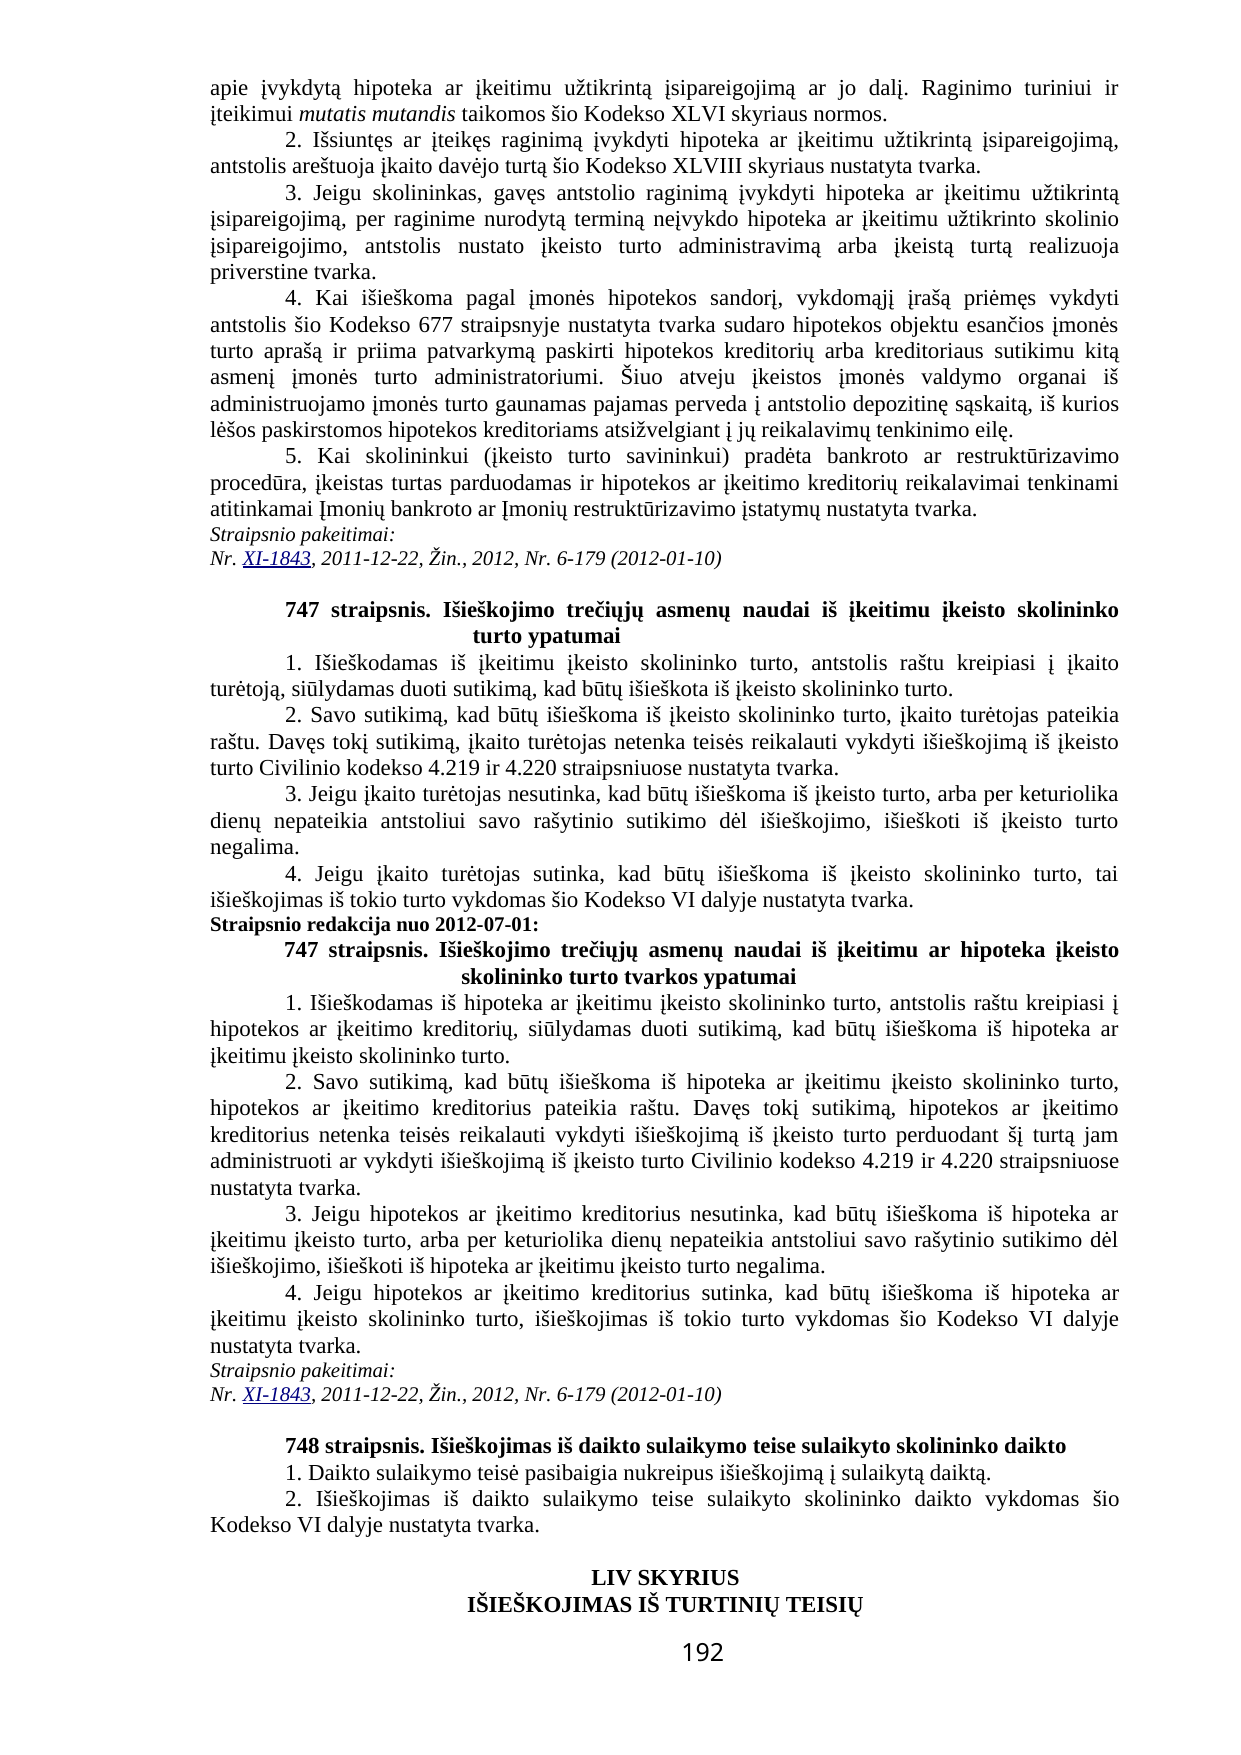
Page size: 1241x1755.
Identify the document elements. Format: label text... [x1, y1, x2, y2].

text Straipsnio pakeitimai: [210, 1358, 1120, 1382]
text 747 straipsnis. Išieškojimo trečiųjų asmenų naudai iš įkeitimu įkeisto skolininko turto ypatumai [285, 596, 1120, 649]
text 4. Jeigu įkaito turėtojas sutinka, kad būtų išieškoma iš įkeisto skolininko turto, tai išieškojimas iš tokio turto vykdomas šio Kodekso VI dalyje nustatyta tvarka. [210, 859, 1120, 912]
text 3. Jeigu hipotekos ar įkeitimo kreditorius nesutinka, kad būtų išieškoma iš hipoteka ar įkeitimu įkeisto turto, arba per keturiolika dienų nepateikia antstoliui savo rašytinio sutikimo dėl išieškojimo, išieškoti iš hipoteka ar įkeitimu įkeisto turto negalima. [210, 1200, 1120, 1279]
text Straipsnio pakeitimai: [210, 522, 1120, 546]
text 1. Išieškodamas iš hipoteka ar įkeitimu įkeisto skolininko turto, antstolis raštu kreipiasi į hipotekos ar įkeitimo kreditorių, siūlydamas duoti sutikimą, kad būtų išieškoma iš hipoteka ar įkeitimu įkeisto skolininko turto. [210, 989, 1120, 1068]
text Straipsnio redakcija nuo 2012-07-01: [210, 912, 1120, 936]
text 2. Savo sutikimą, kad būtų išieškoma iš įkeisto skolininko turto, įkaito turėtojas pateikia raštu. Davęs tokį sutikimą, įkaito turėtojas netenka teisės reikalauti vykdyti išieškojimą iš įkeisto turto Civilinio kodekso 4.219 ir 4.220 straipsniuose nustatyta tvarka. [210, 701, 1120, 781]
text 2. Išsiuntęs ar įteikęs raginimą įvykdyti hipoteka ar įkeitimu užtikrintą įsipareigojimą, antstolis areštuoja įkaito davėjo turtą šio Kodekso XLVIII skyriaus nustatyta tvarka. [210, 126, 1120, 179]
text 1. Daikto sulaikymo teisė pasibaigia nukreipus išieškojimą į sulaikytą daiktą. [210, 1459, 1120, 1485]
text LIV SKYRIUS [210, 1564, 1120, 1591]
text 2. Išieškojimas iš daikto sulaikymo teise sulaikyto skolininko daikto vykdomas šio Kodekso VI dalyje nustatyta tvarka. [210, 1485, 1120, 1538]
text 5. Kai skolininkui (įkeisto turto savininkui) pradėta bankroto ar restruktūrizavimo procedūra, įkeistas turtas parduodamas ir hipotekos ar įkeitimo kreditorių reikalavimai tenkinami atitinkamai Įmonių bankroto ar Įmonių restruktūrizavimo įstatymų nustatyta tvarka. [210, 442, 1120, 522]
text 2. Savo sutikimą, kad būtų išieškoma iš hipoteka ar įkeitimu įkeisto skolininko turto, hipotekos ar įkeitimo kreditorius pateikia raštu. Davęs tokį sutikimą, hipotekos ar įkeitimo kreditorius netenka teisės reikalauti vykdyti išieškojimą iš įkeisto turto perduodant šį turtą jam administruoti ar vykdyti išieškojimą iš įkeisto turto Civilinio kodekso 4.219 ir 4.220 straipsniuose nustatyta tvarka. [210, 1068, 1120, 1200]
text 4. Kai išieškoma pagal įmonės hipotekos sandorį, vykdomąjį įrašą priėmęs vykdyti antstolis šio Kodekso 677 straipsnyje nustatyta tvarka sudaro hipotekos objektu esančios įmonės turto aprašą ir priima patvarkymą paskirti hipotekos kreditorių arba kreditoriaus sutikimu kitą asmenį įmonės turto administratoriumi. Šiuo atveju įkeistos įmonės valdymo organai iš administruojamo įmonės turto gaunamas pajamas perveda į antstolio depozitinę sąskaitą, iš kurios lėšos paskirstomos hipotekos kreditoriams atsižvelgiant į jų reikalavimų tenkinimo eilę. [210, 284, 1120, 442]
text apie įvykdytą hipoteka ar įkeitimu užtikrintą įsipareigojimą ar jo dalį. Raginimo turiniui ir įteikimui mutatis mutandis taikomos šio Kodekso XLVI skyriaus normos. [210, 73, 1120, 126]
text 3. Jeigu įkaito turėtojas nesutinka, kad būtų išieškoma iš įkeisto turto, arba per keturiolika dienų nepateikia antstoliui savo rašytinio sutikimo dėl išieškojimo, išieškoti iš įkeisto turto negalima. [210, 781, 1120, 859]
text 3. Jeigu skolininkas, gavęs antstolio raginimą įvykdyti hipoteka ar įkeitimu užtikrintą įsipareigojimą, per raginime nurodytą terminą neįvykdo hipoteka ar įkeitimu užtikrinto skolinio įsipareigojimo, antstolis nustato įkeisto turto administravimą arba įkeistą turtą realizuoja priverstine tvarka. [210, 179, 1120, 284]
text 748 straipsnis. Išieškojimas iš daikto sulaikymo teise sulaikyto skolininko daikto [285, 1432, 1120, 1459]
text IŠIEŠKOJIMAS IŠ TURTINIŲ TEISIŲ [210, 1591, 1120, 1617]
text 4. Jeigu hipotekos ar įkeitimo kreditorius sutinka, kad būtų išieškoma iš hipoteka ar įkeitimu įkeisto skolininko turto, išieškojimas iš tokio turto vykdomas šio Kodekso VI dalyje nustatyta tvarka. [210, 1279, 1120, 1358]
text 1. Išieškodamas iš įkeitimu įkeisto skolininko turto, antstolis raštu kreipiasi į įkaito turėtoją, siūlydamas duoti sutikimą, kad būtų išieškota iš įkeisto skolininko turto. [210, 649, 1120, 701]
text Nr. XI-1843, 2011-12-22, Žin., 2012, Nr. 6-179 (2012-01-10) [210, 1382, 1120, 1406]
text Nr. XI-1843, 2011-12-22, Žin., 2012, Nr. 6-179 (2012-01-10) [210, 546, 1120, 570]
text 747 straipsnis. Išieškojimo trečiųjų asmenų naudai iš įkeitimu ar hipoteka įkeisto skolininko turto tvarkos ypatumai [284, 936, 1120, 989]
